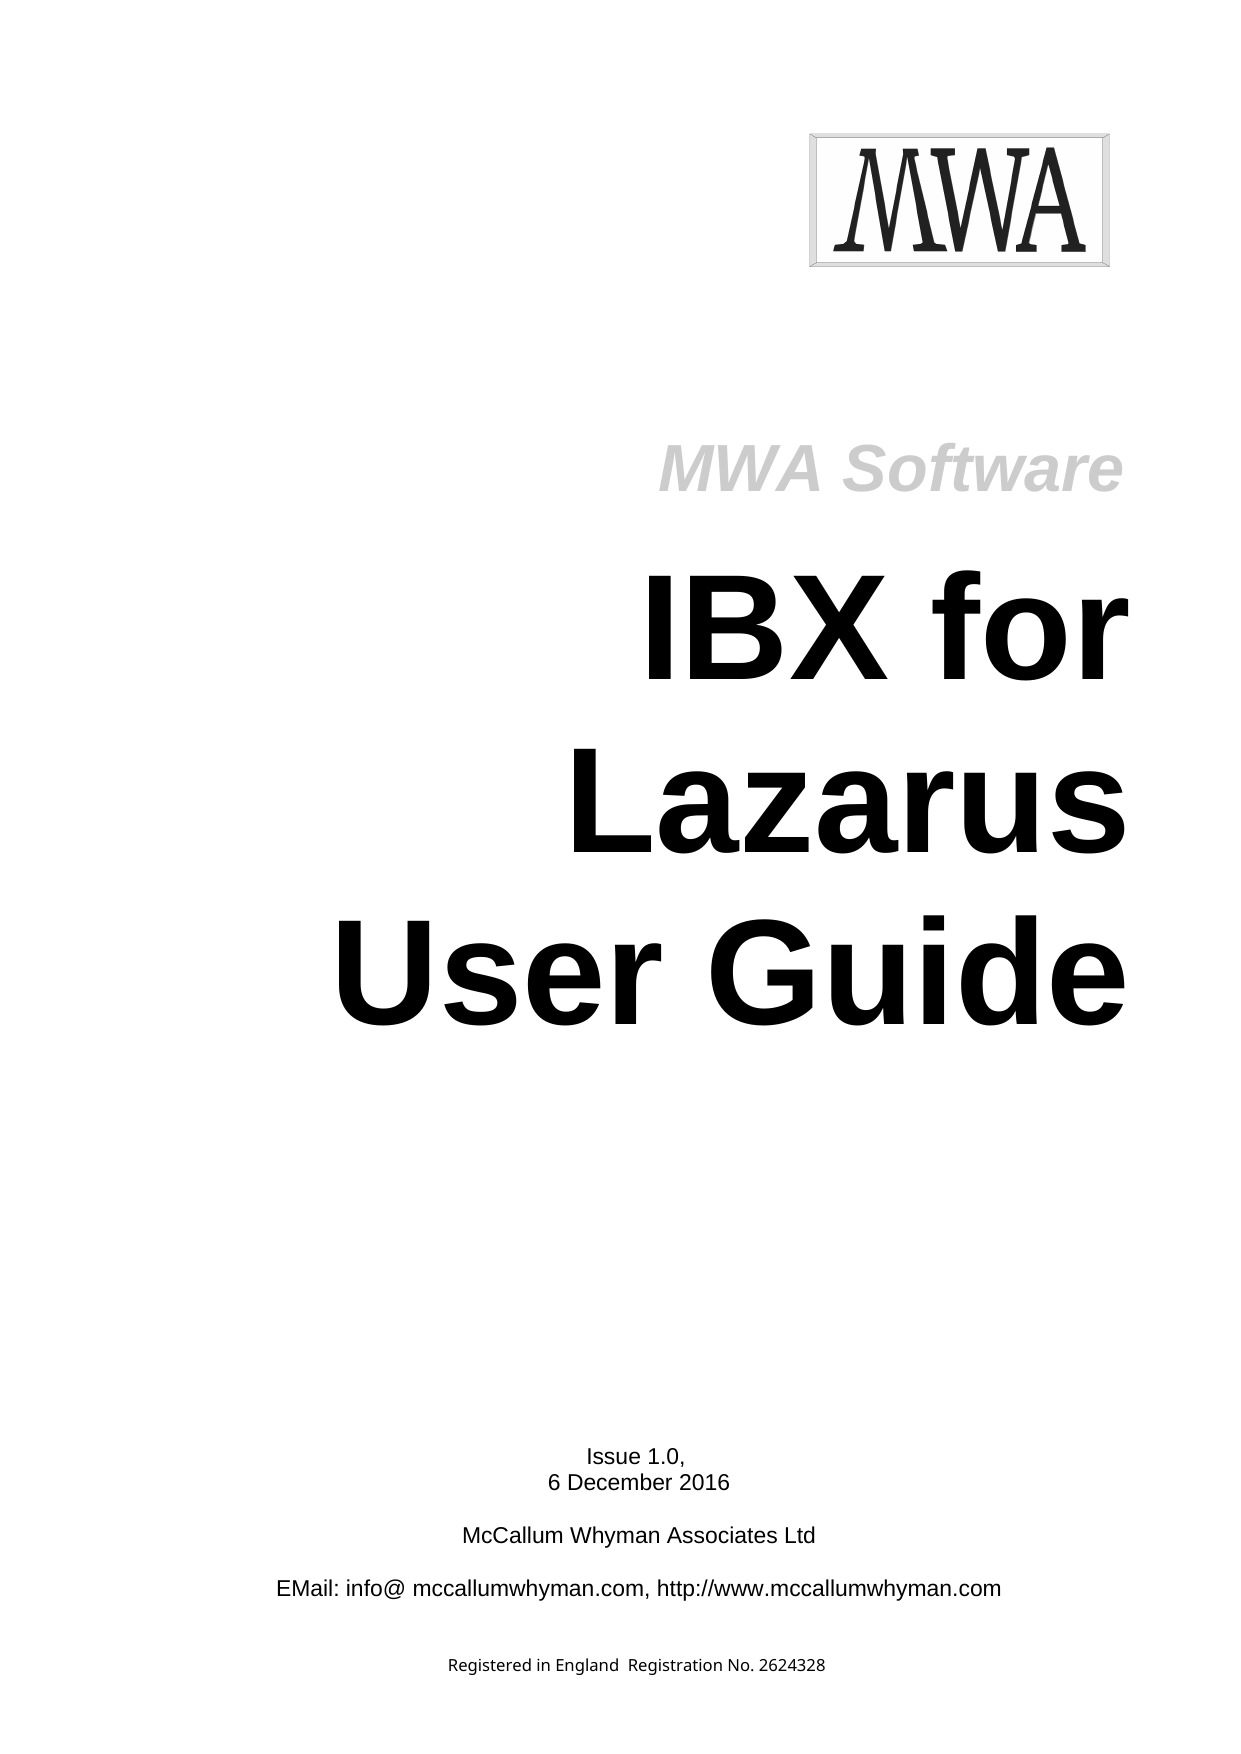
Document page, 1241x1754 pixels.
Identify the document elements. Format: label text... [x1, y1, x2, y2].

text IBX for Lazarus User Guide [155, 505, 1131, 1056]
text 6 December 2016 [150, 1469, 1128, 1496]
text Issue 1.0, [150, 1443, 1128, 1469]
text McCallum Whyman Associates Ltd [150, 1522, 1128, 1548]
text MWA Software [230, 429, 1131, 505]
text EMail: info@ mccallumwhyman.com, http://www.mccallumwhyman.com [150, 1574, 1128, 1601]
